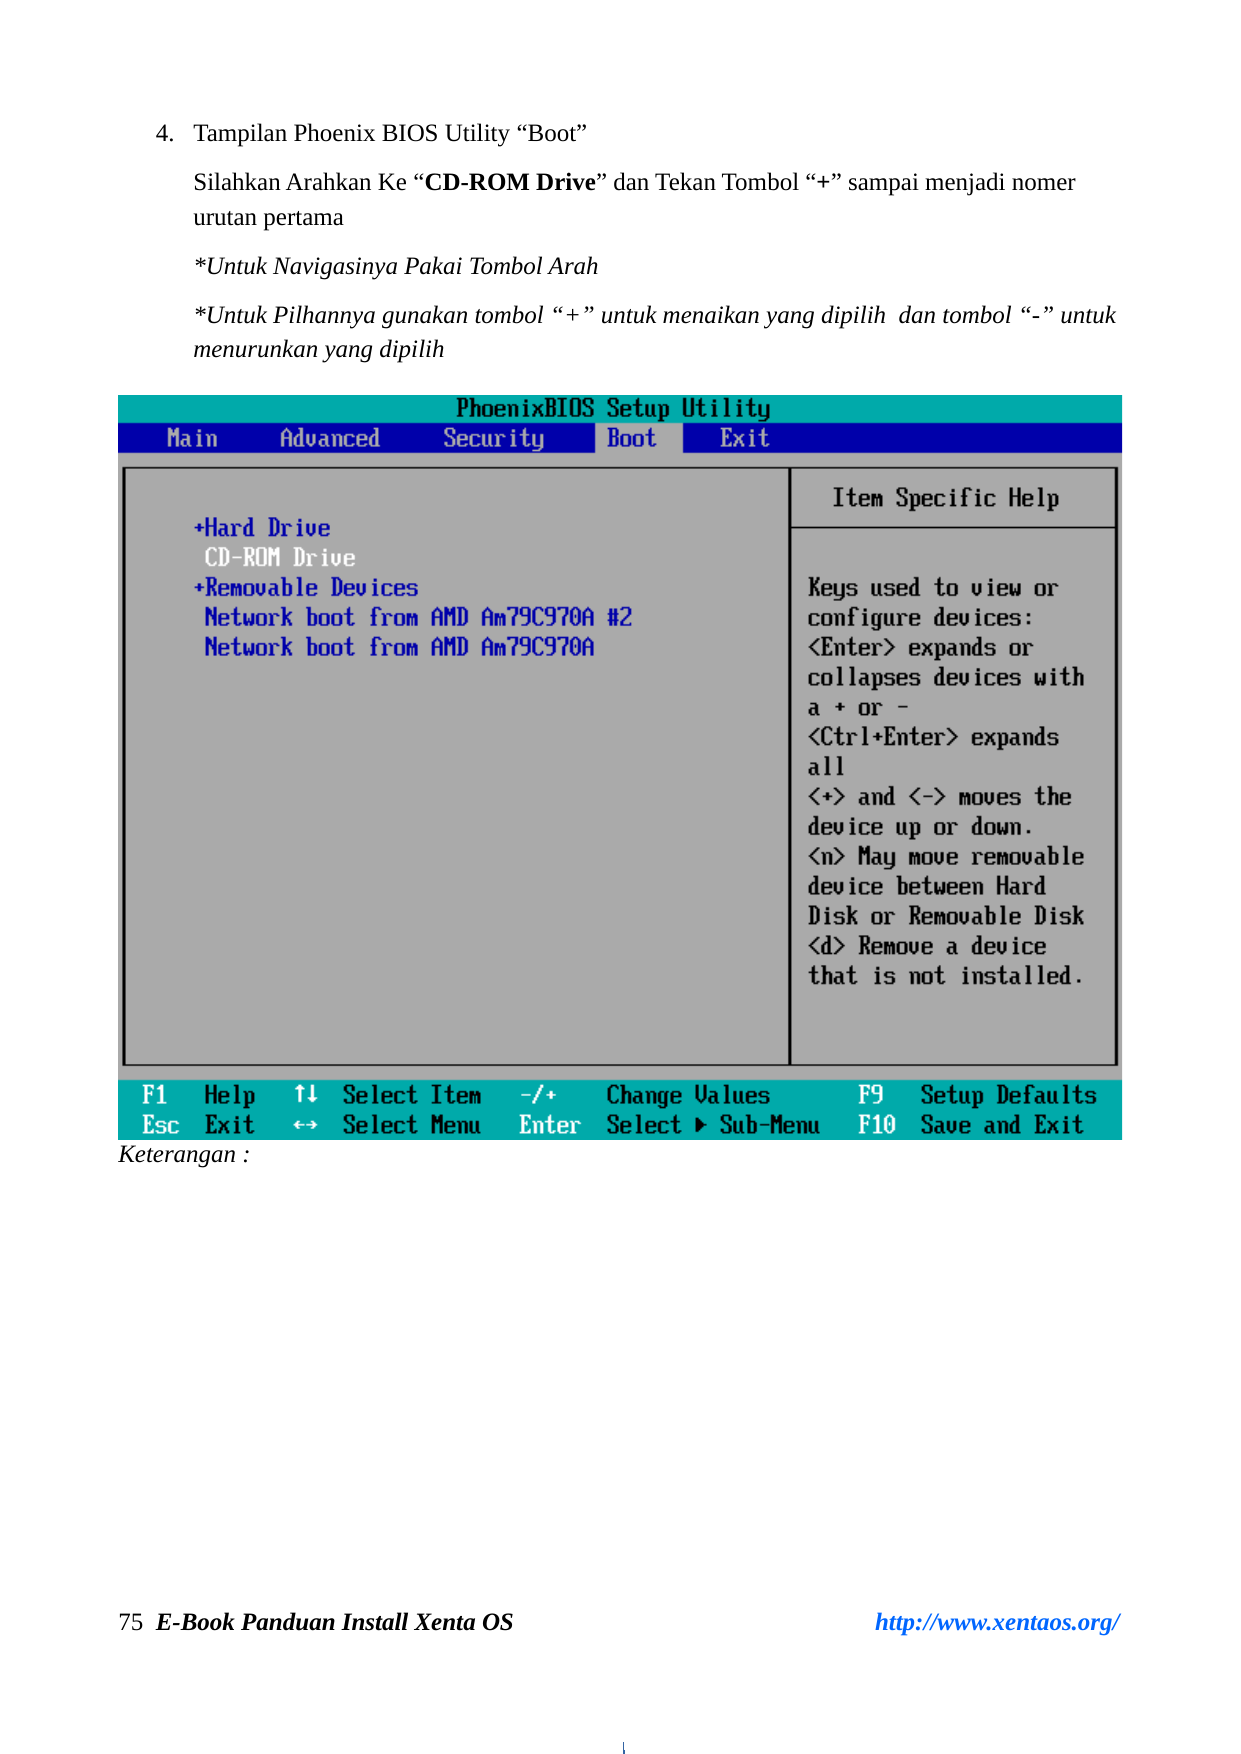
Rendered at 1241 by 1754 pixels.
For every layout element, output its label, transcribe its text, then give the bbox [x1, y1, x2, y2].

list Silahkan Arahkan Ke “CD-ROM Drive” dan Tekan Tombol “+” sampai menjadi nomer urutan pertama [156, 167, 1122, 230]
list *Untuk Navigasinya Pakai Tombol Arah [156, 251, 1122, 279]
picture [118, 395, 1123, 1140]
text Keterangan : [118, 1140, 1122, 1168]
list *Untuk Pilhannya gunakan tombol “+” untuk menaikan yang dipilih dan tombol “-” untuk menurunkan yang dipilih [156, 300, 1122, 363]
list Tampilan Phoenix BIOS Utility “Boot” [156, 118, 1122, 147]
